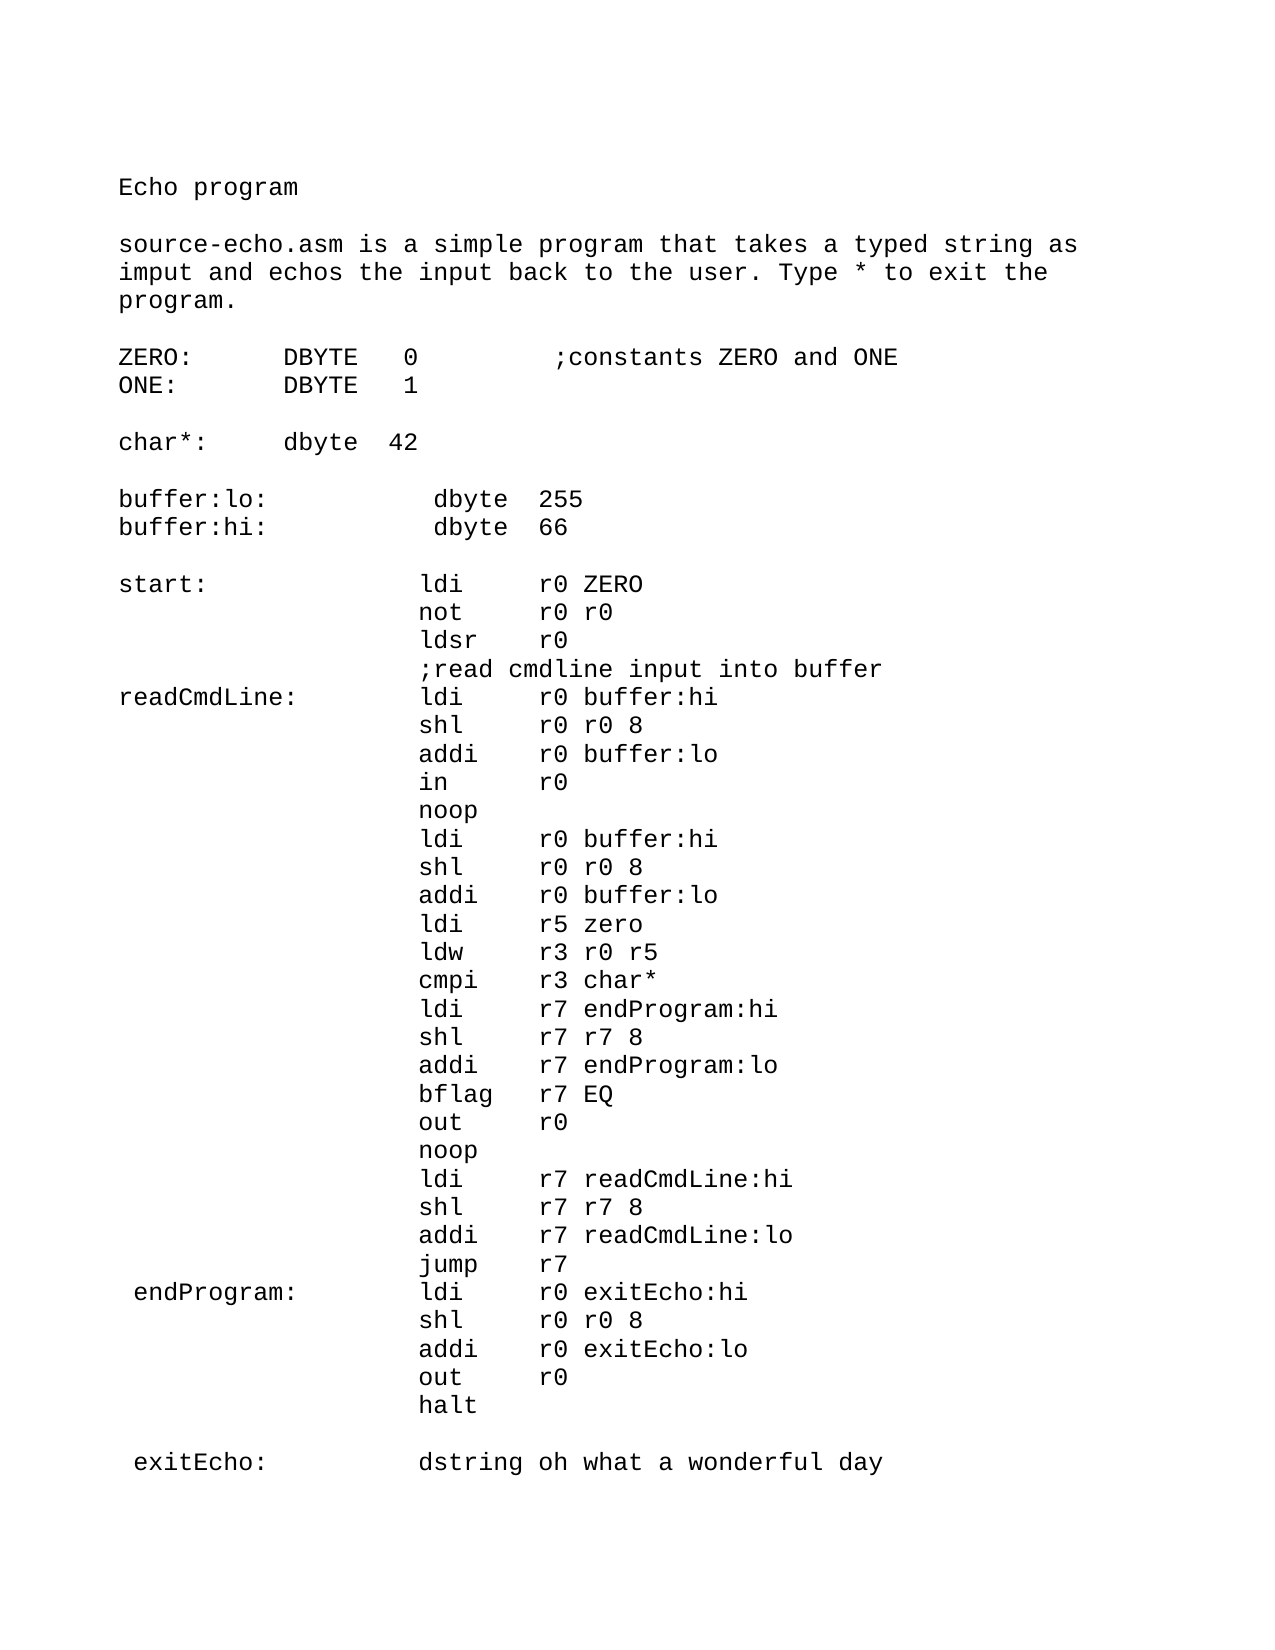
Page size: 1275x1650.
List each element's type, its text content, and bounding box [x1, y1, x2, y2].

text start: ldi r0 ZERO [118, 571, 1157, 600]
text addi r0 buffer:lo [118, 741, 1157, 770]
text buffer:hi: dbyte 66 [118, 515, 1157, 543]
text noop [118, 1138, 1157, 1166]
text buffer:lo: dbyte 255 [118, 486, 1157, 515]
text not r0 r0 [118, 600, 1157, 628]
text endProgram: ldi r0 exitEcho:hi [118, 1280, 1157, 1308]
text addi r7 endProgram:lo [118, 1053, 1157, 1081]
text ;read cmdline input into buffer [118, 656, 1157, 685]
text ldi r7 readCmdLine:hi [118, 1166, 1157, 1195]
text in r0 [118, 770, 1157, 798]
text ldi r7 endProgram:hi [118, 996, 1157, 1025]
text out r0 [118, 1365, 1157, 1393]
text ldi r0 buffer:hi [118, 826, 1157, 855]
text halt [118, 1393, 1157, 1421]
text readCmdLine: ldi r0 buffer:hi [118, 685, 1157, 713]
text addi r0 exitEcho:lo [118, 1336, 1157, 1365]
text exitEcho: dstring oh what a wonderful day [118, 1450, 1157, 1478]
text ldsr r0 [118, 628, 1157, 656]
text jump r7 [118, 1251, 1157, 1280]
text source-echo.asm is a simple program that takes a typed string as imput and echos the input back to the user. Type * to exit the program. [118, 231, 1157, 316]
text cmpi r3 char* [118, 968, 1157, 996]
text Echo program [118, 175, 1157, 203]
text ldi r5 zero [118, 911, 1157, 940]
text ZERO: DBYTE 0 ;constants ZERO and ONE [118, 345, 1157, 373]
text out r0 [118, 1110, 1157, 1138]
text shl r7 r7 8 [118, 1025, 1157, 1053]
text char*: dbyte 42 [118, 430, 1157, 458]
text shl r0 r0 8 [118, 1308, 1157, 1336]
text noop [118, 798, 1157, 826]
text addi r7 readCmdLine:lo [118, 1223, 1157, 1251]
text addi r0 buffer:lo [118, 883, 1157, 911]
text ldw r3 r0 r5 [118, 940, 1157, 968]
text bflag r7 EQ [118, 1081, 1157, 1110]
text shl r0 r0 8 [118, 855, 1157, 883]
text shl r7 r7 8 [118, 1195, 1157, 1223]
text ONE: DBYTE 1 [118, 373, 1157, 401]
text shl r0 r0 8 [118, 713, 1157, 741]
